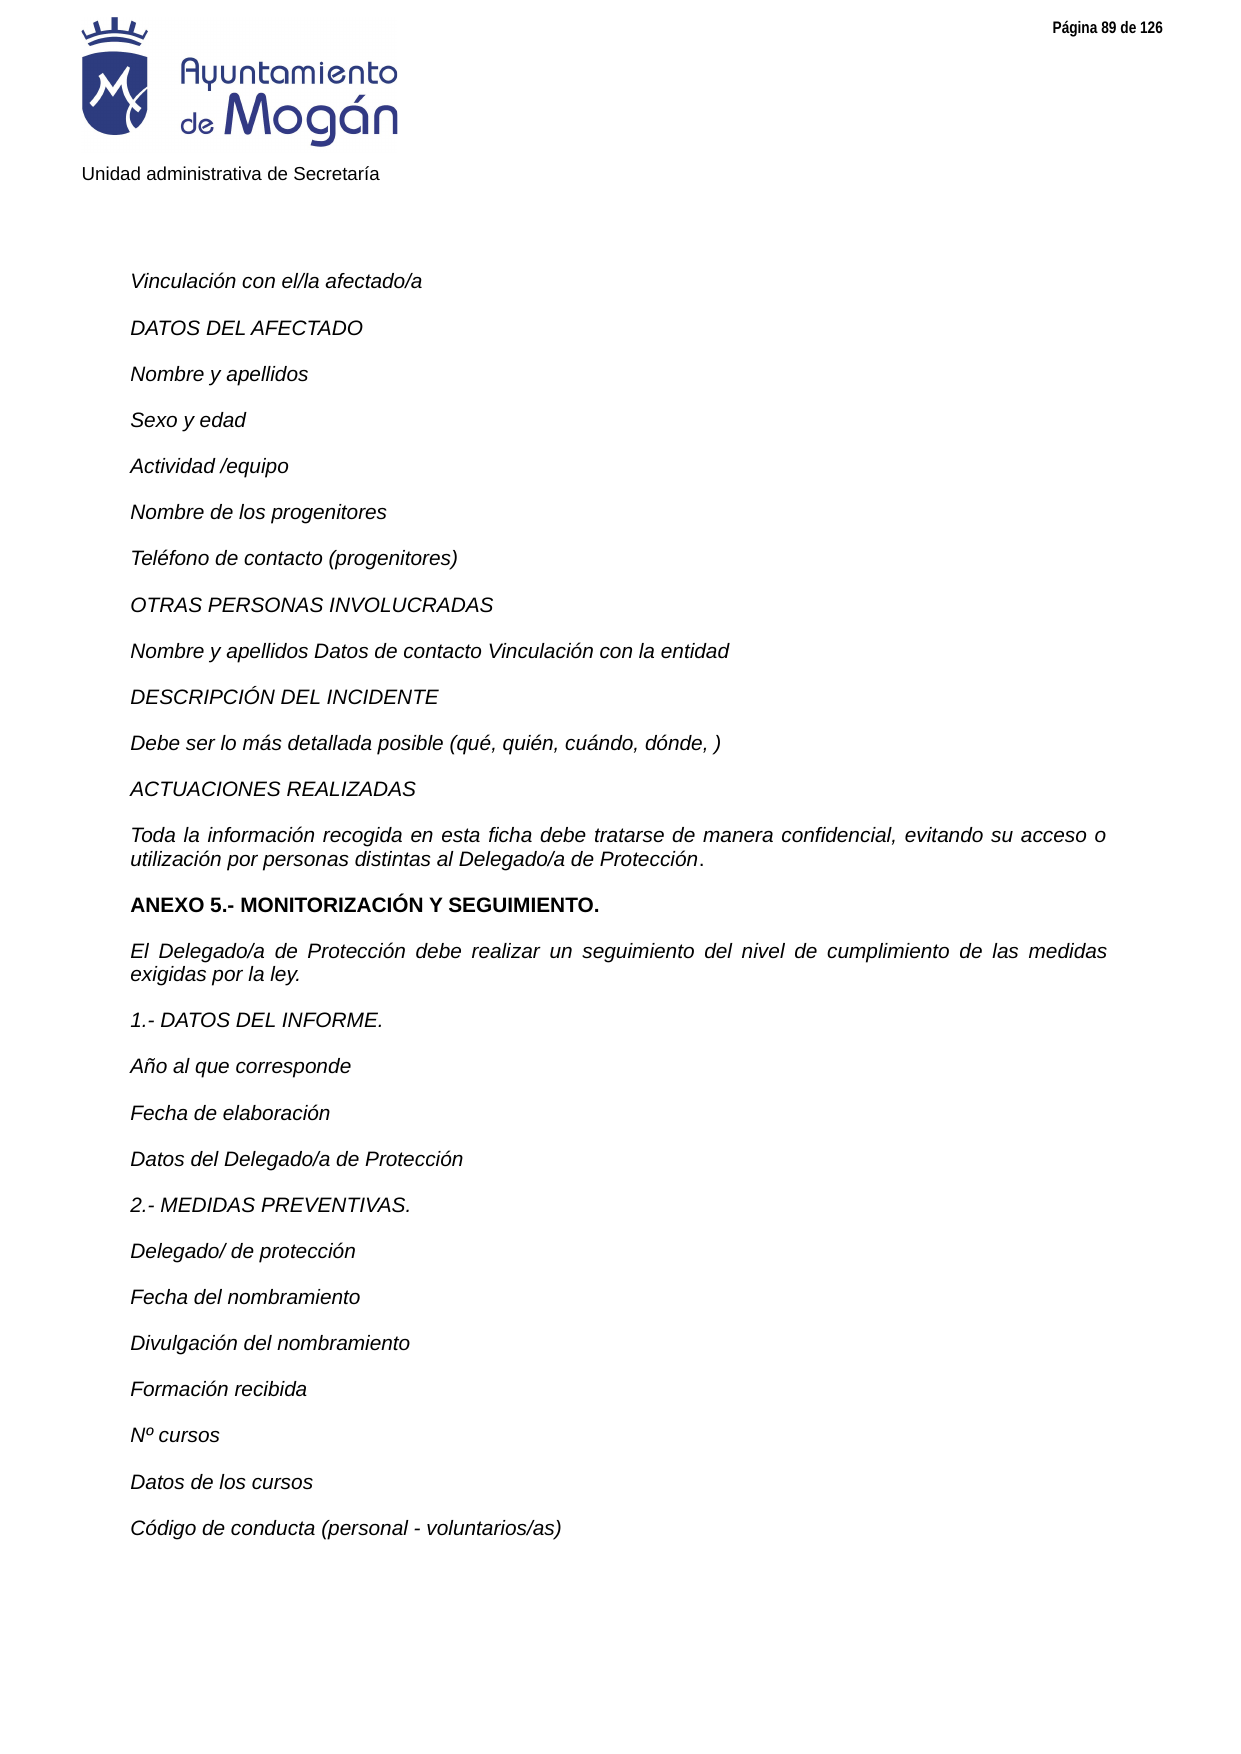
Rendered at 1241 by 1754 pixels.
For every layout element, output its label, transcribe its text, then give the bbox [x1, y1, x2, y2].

text ACTUACIONES REALIZADAS [130, 778, 1110, 801]
text Código de conducta (personal - voluntarios/as) [130, 1516, 1110, 1539]
picture [81, 17, 398, 153]
text Datos de los cursos [130, 1470, 1110, 1493]
text Nombre y apellidos Datos de contacto Vinculación con la entidad [130, 639, 1110, 662]
text Debe ser lo más detallada posible (qué, quién, cuándo, dónde, ) [130, 732, 1110, 755]
text Datos del Delegado/a de Protección [130, 1147, 1110, 1170]
text Vinculación con el/la afectado/a [130, 270, 1110, 293]
text El Delegado/a de Protección debe realizar un seguimiento del nivel de cumplimiento de las medidas exigidas por la ley. [130, 939, 1110, 986]
text Formación recibida [130, 1378, 1110, 1401]
text Fecha del nombramiento [130, 1286, 1110, 1309]
text 2.- MEDIDAS PREVENTIVAS. [130, 1193, 1110, 1217]
text Nombre de los progenitores [130, 501, 1110, 524]
text 1.- DATOS DEL INFORME. [130, 1009, 1110, 1032]
text Nombre y apellidos [130, 362, 1110, 386]
text Actividad /equipo [130, 455, 1110, 478]
text DATOS DEL AFECTADO [130, 316, 1110, 339]
text Teléfono de contacto (progenitores) [130, 547, 1110, 570]
text DESCRIPCIÓN DEL INCIDENTE [130, 685, 1110, 709]
text Divulgación del nombramiento [130, 1332, 1110, 1355]
text Fecha de elaboración [130, 1101, 1110, 1124]
text Año al que corresponde [130, 1055, 1110, 1078]
text Delegado/ de protección [130, 1239, 1110, 1263]
text Sexo y edad [130, 408, 1110, 432]
text ANEXO 5.- MONITORIZACIÓN Y SEGUIMIENTO. [130, 893, 1110, 916]
text Nº cursos [130, 1424, 1110, 1447]
text Toda la información recogida en esta ficha debe tratarse de manera confidencial, evitando su acceso o utilización por personas distintas al Delegado/a de Protección. [130, 824, 1110, 870]
text OTRAS PERSONAS INVOLUCRADAS [130, 593, 1110, 616]
